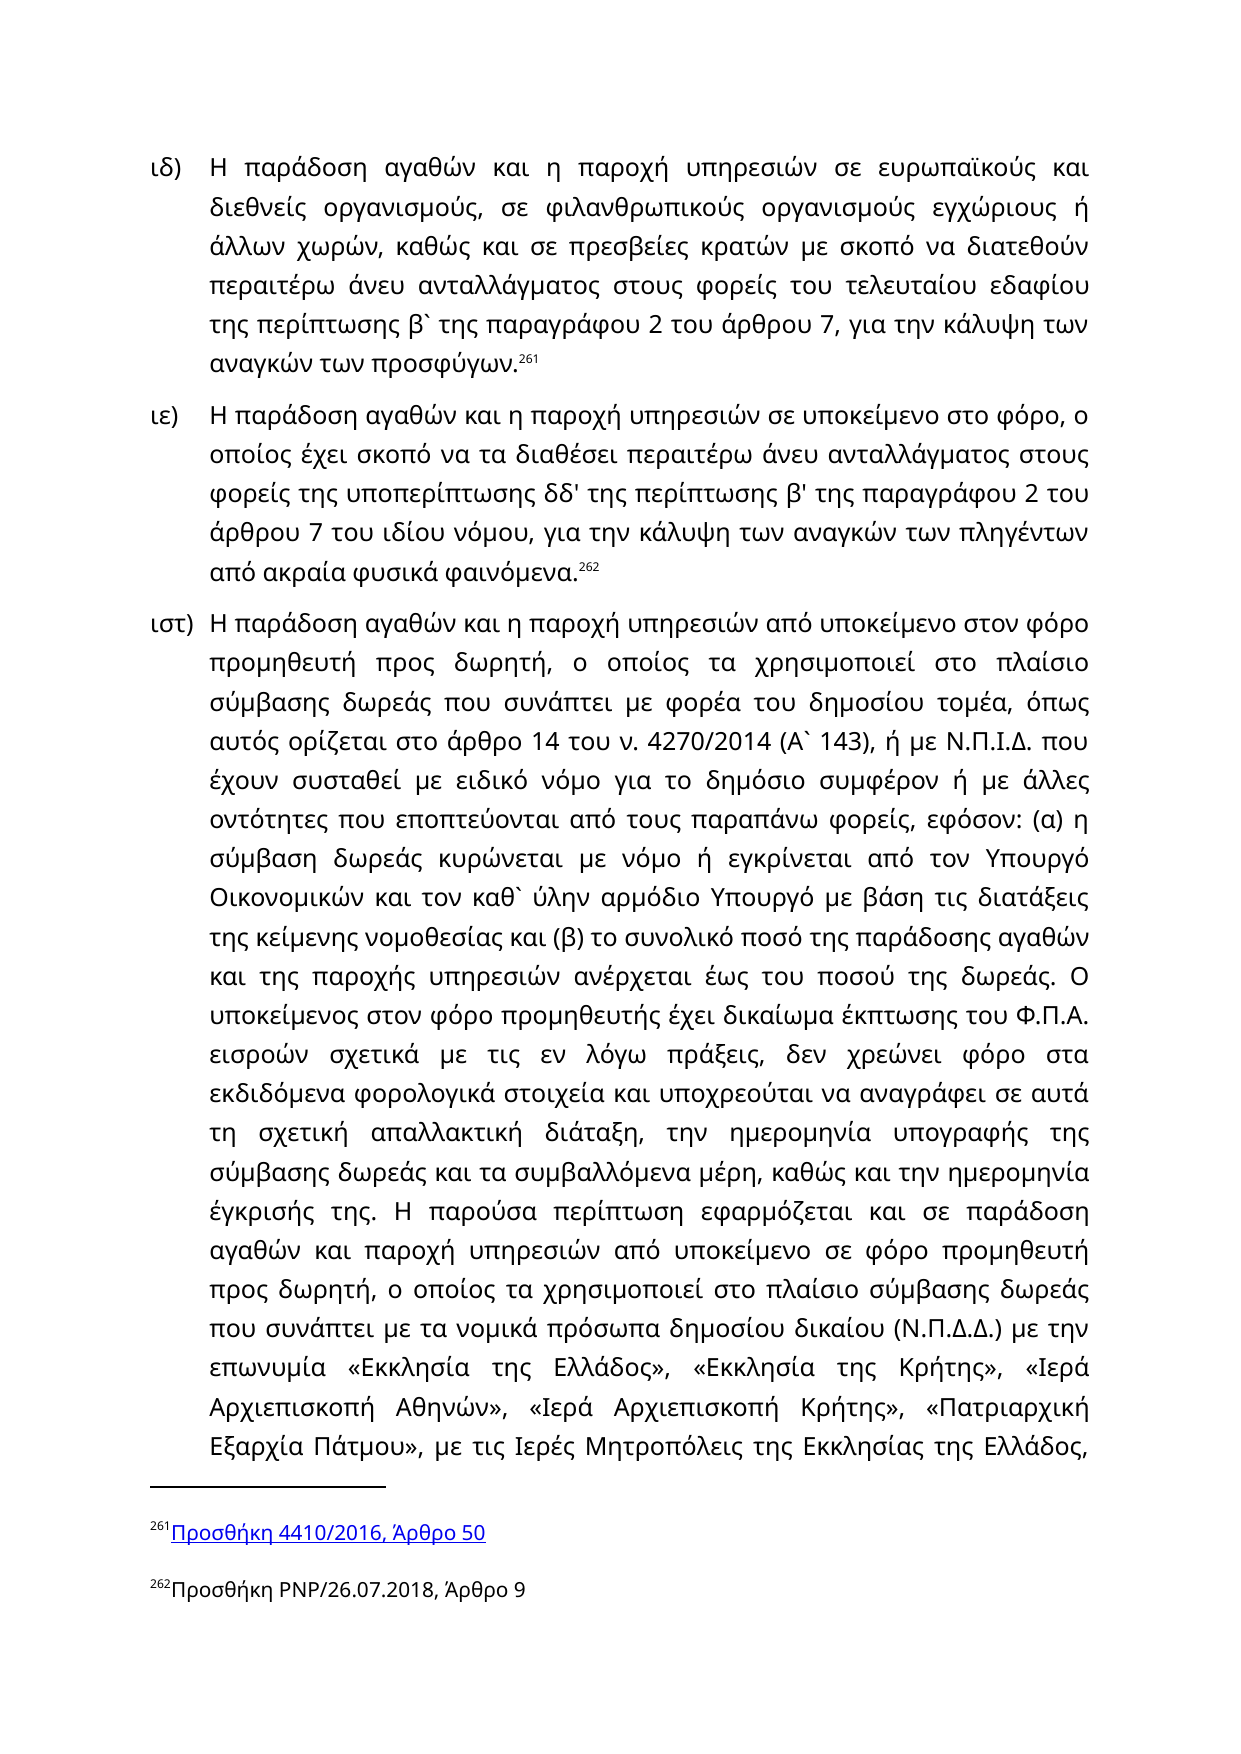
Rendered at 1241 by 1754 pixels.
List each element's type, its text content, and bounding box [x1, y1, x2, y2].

list ιε) Η παράδοση αγαθών και η παροχή υπηρεσιών σε υποκείμενο στο φόρο, ο οποίος έχει σκοπό να τα διαθέσει περαιτέρω άνευ ανταλλάγματος στους φορείς της υποπερίπτωσης δδ' της περίπτωσης β' της παραγράφου 2 του άρθρου 7 του ιδίου νόμου, για την κάλυψη των αναγκών των πληγέντων από ακραία φυσικά φαινόμενα. [150, 397, 1090, 588]
list ιδ) Η παράδοση αγαθών και η παροχή υπηρεσιών σε ευρωπαϊκούς και διεθνείς οργανισμούς, σε φιλανθρωπικούς οργανισμούς εγχώριους ή άλλων χωρών, καθώς και σε πρεσβείες κρατών με σκοπό να διατεθούν περαιτέρω άνευ ανταλλάγματος στους φορείς του τελευταίου εδαφίου της περίπτωσης β` της παραγράφου 2 του άρθρου 7, για την κάλυψη των αναγκών των προσφύγων. [150, 150, 1090, 380]
text Προσθήκη 4410/2016, Άρθρο 50 [150, 1518, 1090, 1546]
list ιστ) Η παράδοση αγαθών και η παροχή υπηρεσιών από υποκείμενο στον φόρο προμηθευτή προς δωρητή, ο οποίος τα χρησιμοποιεί στο πλαίσιο σύμβασης δωρεάς που συνάπτει με φορέα του δημοσίου τομέα, όπως αυτός ορίζεται στο άρθρο 14 του ν. 4270/2014 (Α` 143), ή με Ν.Π.Ι.Δ. που έχουν συσταθεί με ειδικό νόμο για το δημόσιο συμφέρον ή με άλλες οντότητες που εποπτεύονται από τους παραπάνω φορείς, εφόσον: (α) η σύμβαση δωρεάς κυρώνεται με νόμο ή εγκρίνεται από τον Υπουργό Οικονομικών και τον καθ` ύλην αρμόδιο Υπουργό με βάση τις διατάξεις της κείμενης νομοθεσίας και (β) το συνολικό ποσό της παράδοσης αγαθών και της παροχής υπηρεσιών ανέρχεται έως του ποσού της δωρεάς. Ο υποκείμενος στον φόρο προμηθευτής έχει δικαίωμα έκπτωσης του Φ.Π.Α. εισροών σχετικά με τις εν λόγω πράξεις, δεν χρεώνει φόρο στα εκδιδόμενα φορολογικά στοιχεία και υποχρεούται να αναγράφει σε αυτά τη σχετική απαλλακτική διάταξη, την ημερομηνία υπογραφής της σύμβασης δωρεάς και τα συμβαλλόμενα μέρη, καθώς και την ημερομηνία έγκρισής της. Η παρούσα περίπτωση εφαρμόζεται και σε παράδοση αγαθών και παροχή υπηρεσιών από υποκείμενο σε φόρο προμηθευτή προς δωρητή, ο οποίος τα χρησιμοποιεί στο πλαίσιο σύμβασης δωρεάς που συνάπτει με τα νομικά πρόσωπα δημοσίου δικαίου (Ν.Π.Δ.Δ.) με την επωνυμία «Εκκλησία της Ελλάδος», «Εκκλησία της Κρήτης», «Ιερά Αρχιεπισκοπή Αθηνών», «Ιερά Αρχιεπισκοπή Κρήτης», «Πατριαρχική Εξαρχία Πάτμου», με τις Ιερές Μητροπόλεις της Εκκλησίας της Ελλάδος, [150, 606, 1090, 1462]
text Προσθήκη PNP/26.07.2018, Άρθρο 9 [150, 1576, 1090, 1604]
